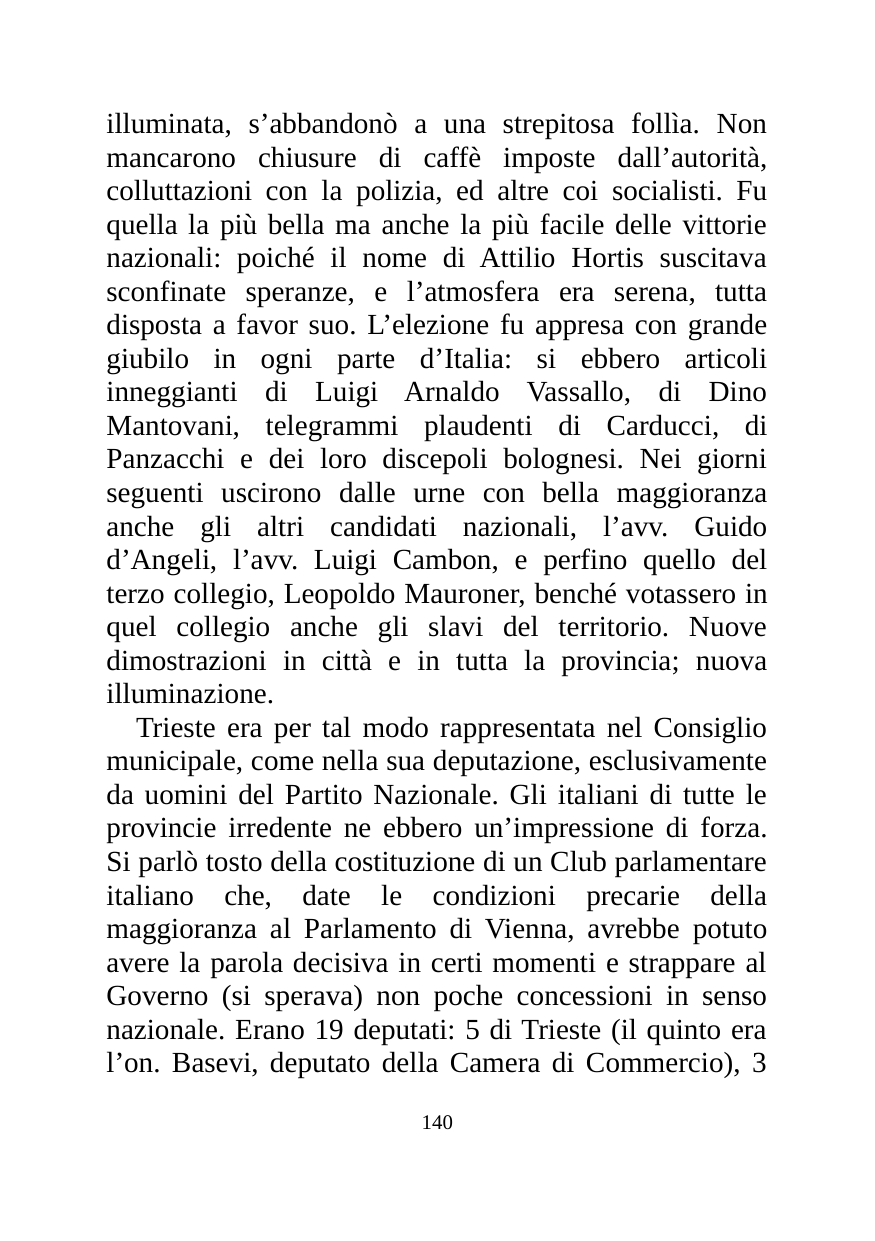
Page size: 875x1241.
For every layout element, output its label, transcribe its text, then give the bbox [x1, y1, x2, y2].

text illuminata, s’abbandonò a una strepitosa follìa. Non mancarono chiusure di caffè imposte dall’autorità, colluttazioni con la polizia, ed altre coi socialisti. Fu quella la più bella ma anche la più facile delle vittorie nazionali: poiché il nome di Attilio Hortis suscitava sconfinate speranze, e l’atmosfera era serena, tutta disposta a favor suo. L’elezione fu appresa con grande giubilo in ogni parte d’Italia: si ebbero articoli inneggianti di Luigi Arnaldo Vassallo, di Dino Mantovani, telegrammi plaudenti di Carducci, di Panzacchi e dei loro discepoli bolognesi. Nei giorni seguenti uscirono dalle urne con bella maggioranza anche gli altri candidati nazionali, l’avv. Guido d’Angeli, l’avv. Luigi Cambon, e perfino quello del terzo collegio, Leopoldo Mauroner, benché votassero in quel collegio anche gli slavi del territorio. Nuove dimostrazioni in città e in tutta la provincia; nuova illuminazione. [106, 106, 768, 710]
text Trieste era per tal modo rappresentata nel Consiglio municipale, come nella sua deputazione, esclusivamente da uomini del Partito Nazionale. Gli italiani di tutte le provincie irredente ne ebbero un’impressione di forza. Si parlò tosto della costituzione di un Club parlamentare italiano che, date le condizioni precarie della maggioranza al Parlamento di Vienna, avrebbe potuto avere la parola decisiva in certi momenti e strappare al Governo (si sperava) non poche concessioni in senso nazionale. Erano 19 deputati: 5 di Trieste (il quinto era l’on. Basevi, deputato della Camera di Commercio), 3 [106, 710, 768, 1079]
